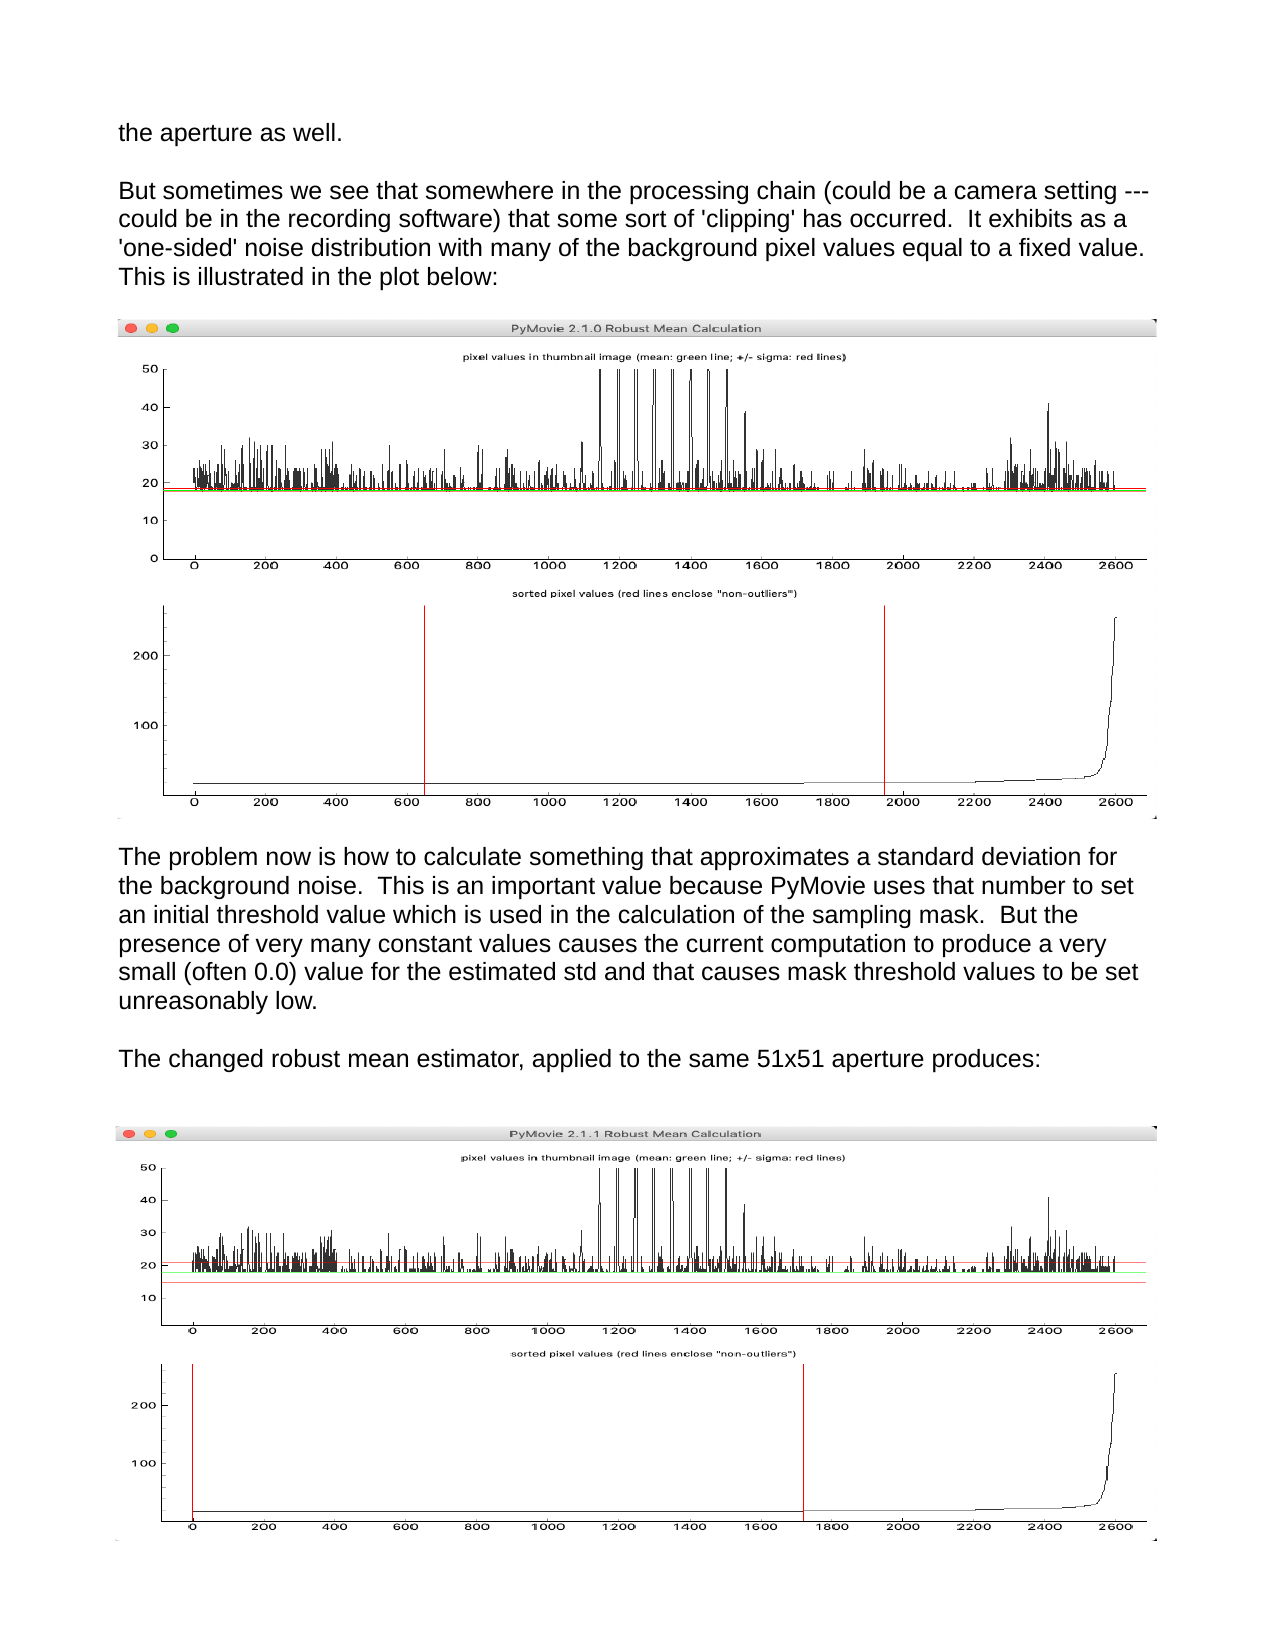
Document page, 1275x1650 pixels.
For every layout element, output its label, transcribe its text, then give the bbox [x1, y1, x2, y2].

text The changed robust mean estimator, applied to the same 51x51 aperture produces: [118, 1015, 1157, 1096]
text the aperture as well. But sometimes we see that somewhere in the processing chain (could be a camera setting --- could be in the recording software) that some sort of 'clipping' has occurred. It exhibits as a 'one-sided' noise distribution with many of the background pixel values equal to a fixed value. This is illustrated in the plot below: [118, 118, 1157, 291]
text The problem now is how to calculate something that approximates a standard deviation for the background noise. This is an important value because PyMovie uses that number to set an initial threshold value which is used in the calculation of the sampling mask. But the presence of very many constant values causes the current computation to produce a very small (often 0.0) value for the estimated std and that causes mask threshold values to be set unreasonably low. [118, 842, 1157, 1015]
